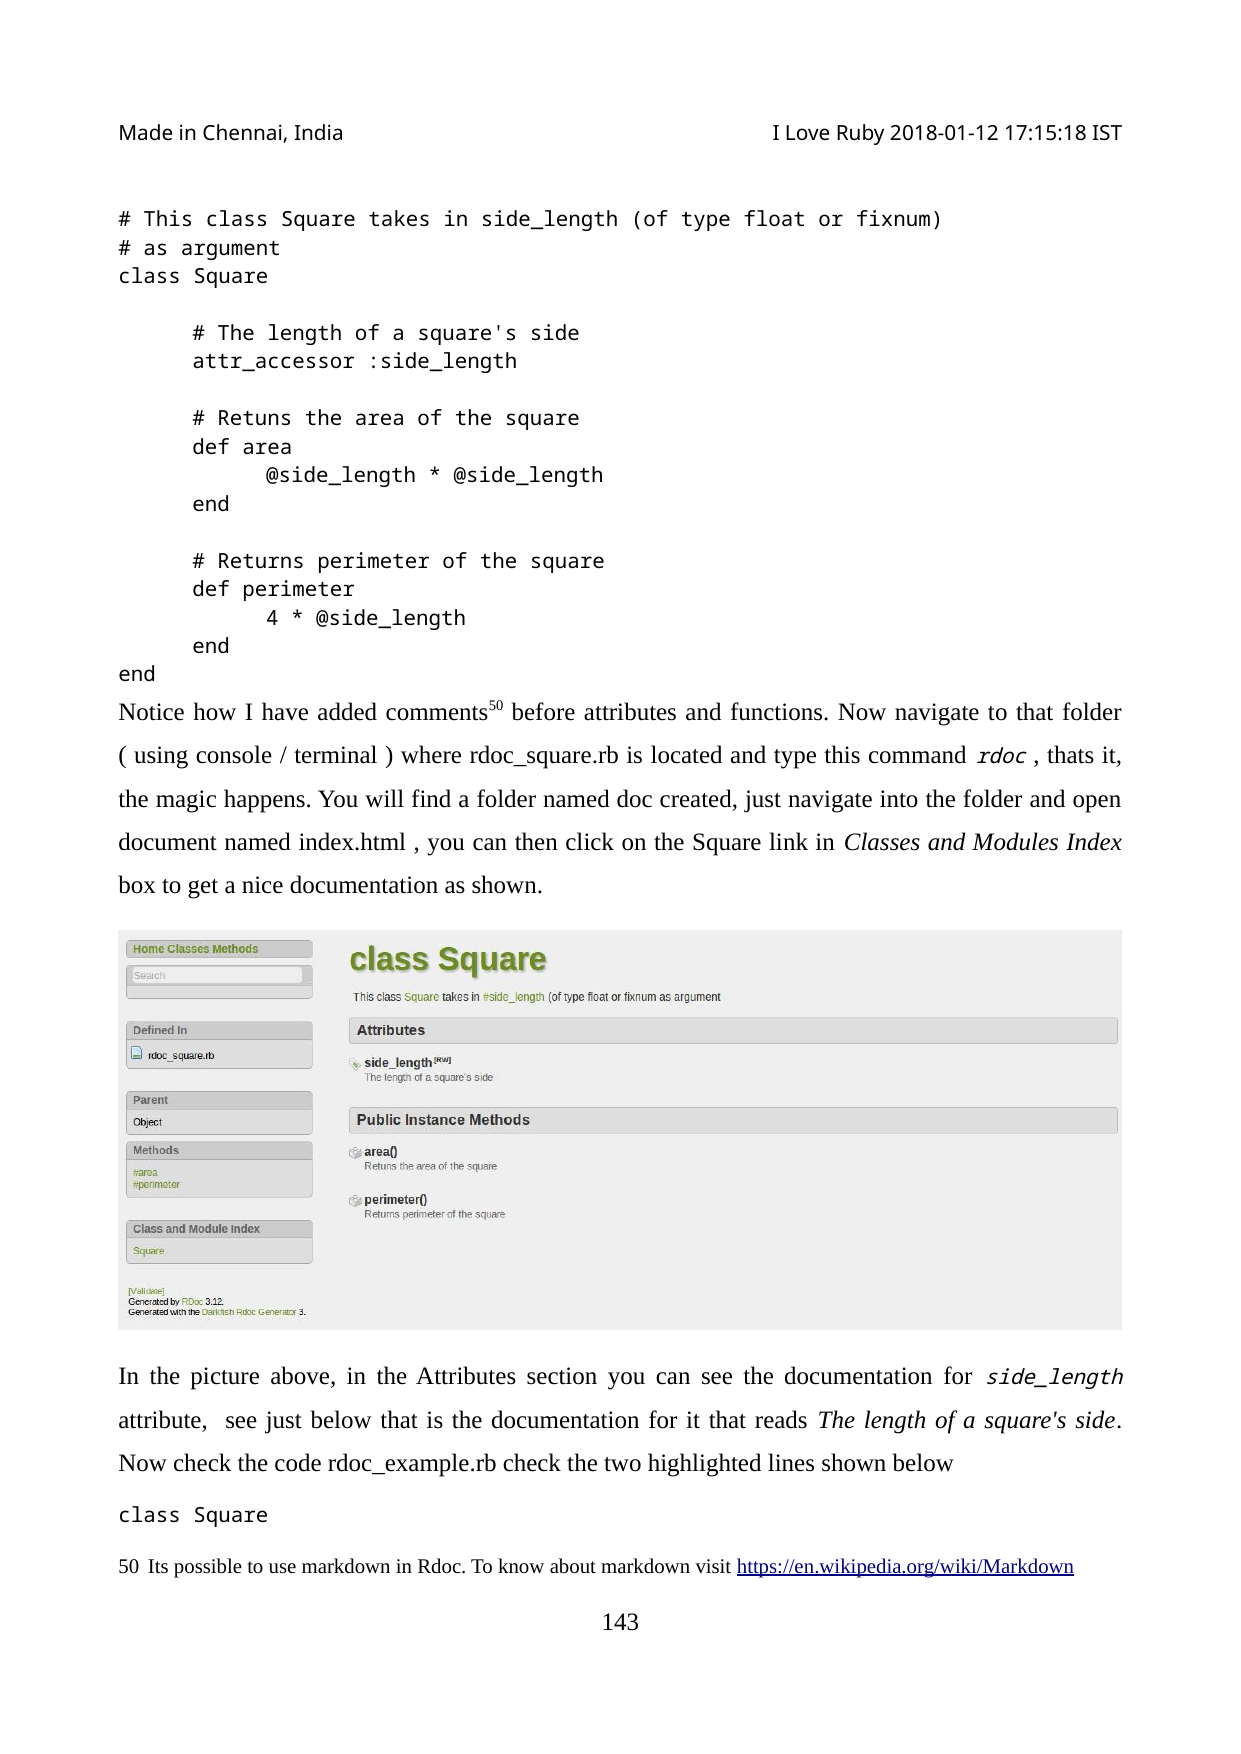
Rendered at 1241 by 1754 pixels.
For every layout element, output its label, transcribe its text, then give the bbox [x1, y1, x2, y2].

text 4 * @side_length [118, 603, 1122, 631]
text In the picture above, in the Attributes section you can see the documentation for side_length attribute, see just below that is the documentation for it that reads The length of a square's side. Now check the code rdoc_example.rb check the two highlighted lines shown below [118, 1361, 1122, 1477]
text class Square [118, 261, 1122, 290]
text # as argument [118, 233, 1122, 261]
text def area [118, 432, 1122, 460]
text attr_accessor :side_length [118, 347, 1122, 375]
text # Retuns the area of the square [118, 403, 1122, 432]
text # This class Square takes in side_length (of type float or fixnum) [118, 204, 1122, 233]
text Its possible to use markdown in Rdoc. To know about markdown visit https://en.wikipedia.org/wiki/Markdown [118, 1553, 1122, 1578]
text @side_length * @side_length [118, 460, 1122, 489]
text end [118, 659, 1122, 688]
text # The length of a square's side [118, 318, 1122, 347]
text end [118, 631, 1122, 659]
text # Returns perimeter of the square [118, 546, 1122, 574]
text Notice how I have added comments before attributes and functions. Now navigate to that folder ( using console / terminal ) where rdoc_square.rb is located and type this command rdoc , thats it, the magic happens. You will find a folder named doc created, just navigate into the folder and open document named index.html , you can then click on the Square link in Classes and Modules Index box to get a nice documentation as shown. [118, 697, 1122, 899]
text class Square [118, 1500, 1122, 1529]
picture [118, 930, 1123, 1330]
text end [118, 489, 1122, 517]
text def perimeter [118, 574, 1122, 603]
